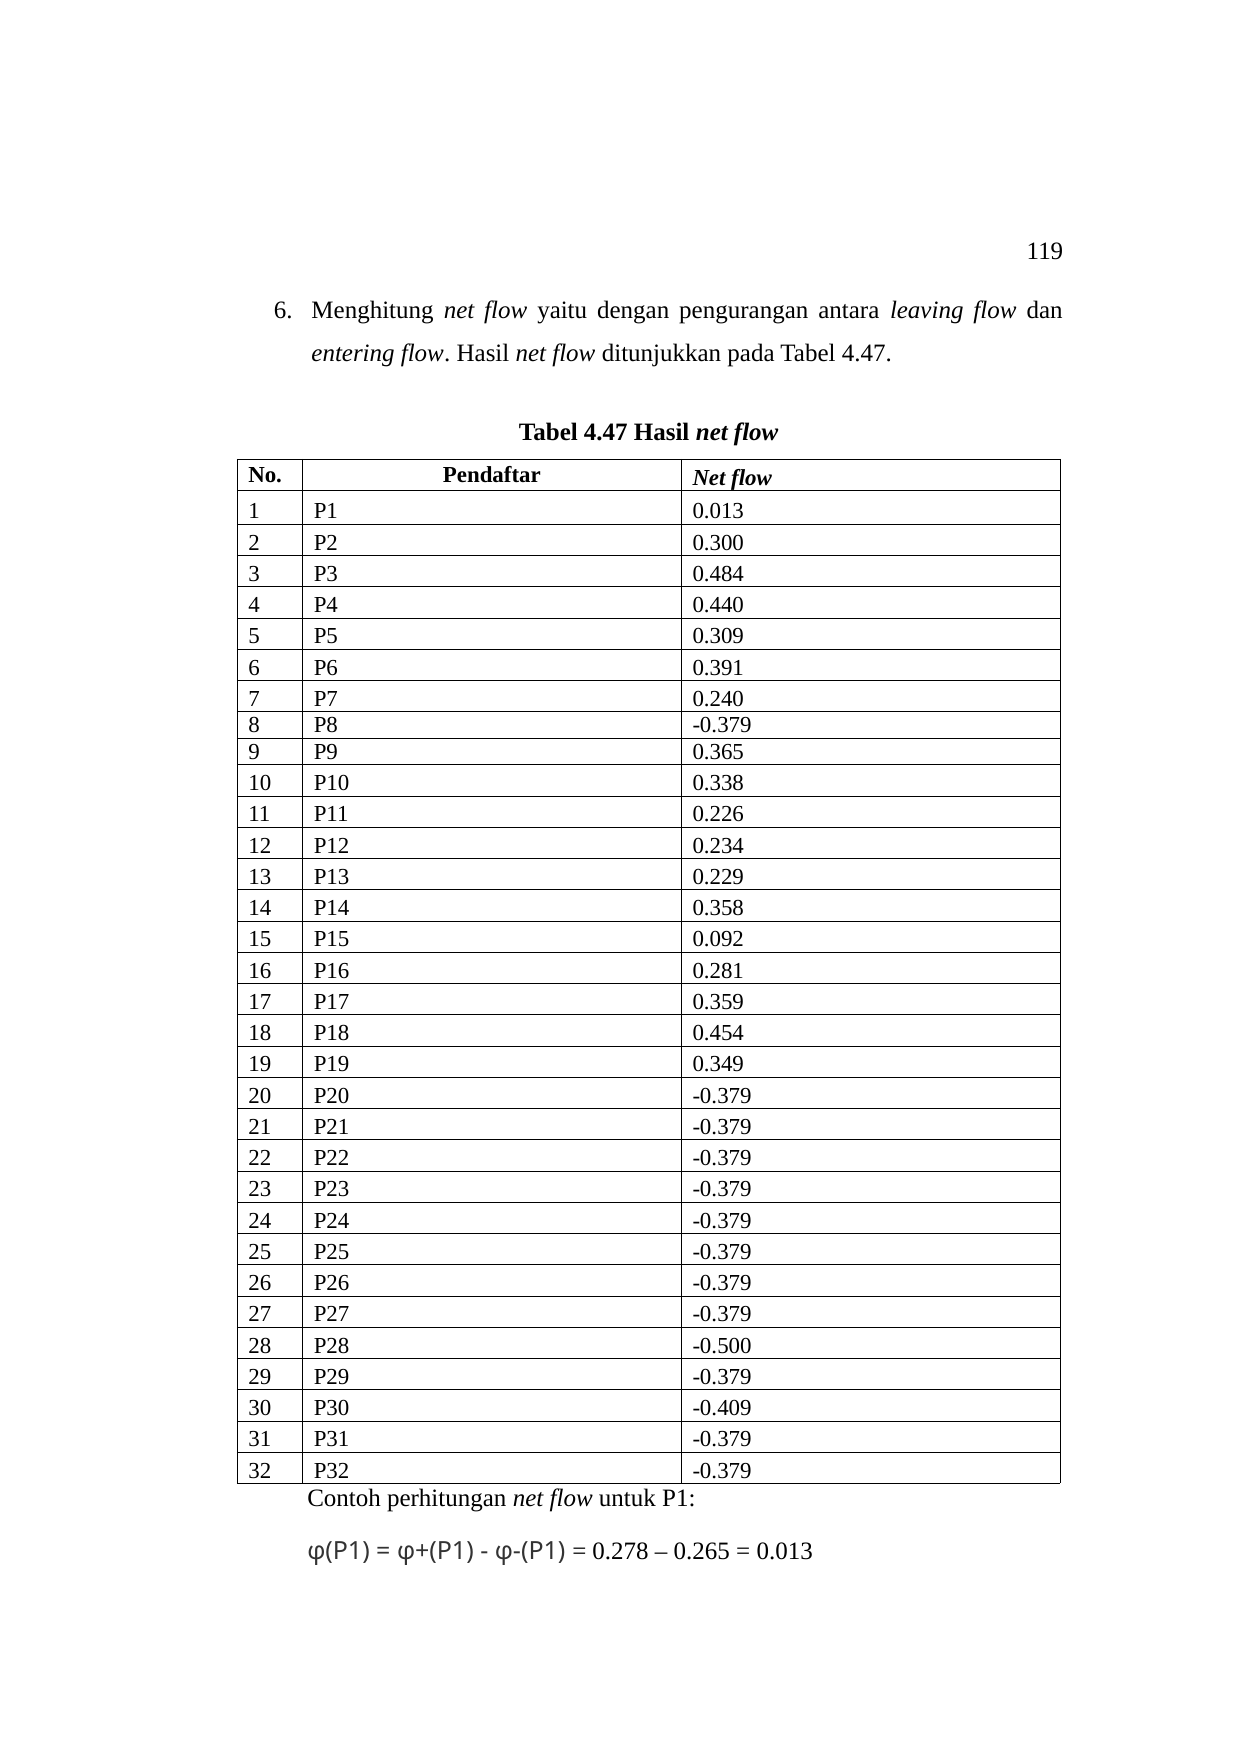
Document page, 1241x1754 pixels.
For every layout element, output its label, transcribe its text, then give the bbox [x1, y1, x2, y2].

table_cell 11 [238, 797, 302, 827]
table_cell P7 [303, 681, 681, 711]
table_cell 0.229 [682, 859, 1060, 889]
table_cell 12 [238, 828, 302, 858]
table_cell 7 [238, 681, 302, 711]
table_cell 0.391 [682, 650, 1060, 680]
table_cell P27 [303, 1297, 681, 1327]
table_cell -0.379 [682, 1297, 1060, 1327]
table_cell 0.349 [682, 1047, 1060, 1077]
table_cell 0.240 [682, 681, 1060, 711]
table_cell 29 [238, 1359, 302, 1389]
table_cell P30 [303, 1390, 681, 1421]
table_cell 22 [238, 1140, 302, 1171]
table_cell P24 [303, 1203, 681, 1233]
table_cell P26 [303, 1265, 681, 1296]
table_cell P23 [303, 1172, 681, 1202]
table_cell 4 [238, 587, 302, 618]
table_cell 0.300 [682, 525, 1060, 555]
table_cell P15 [303, 922, 681, 952]
table_cell 10 [238, 765, 302, 796]
table_cell -0.379 [682, 712, 1060, 738]
table_cell P12 [303, 828, 681, 858]
table_cell P17 [303, 984, 681, 1014]
table_cell P19 [303, 1047, 681, 1077]
table_cell 13 [238, 859, 302, 889]
table_cell P6 [303, 650, 681, 680]
table_cell 0.359 [682, 984, 1060, 1014]
table_cell 0.358 [682, 890, 1060, 921]
table_cell P9 [303, 739, 681, 764]
table_cell -0.379 [682, 1078, 1060, 1108]
table_cell P10 [303, 765, 681, 796]
table_cell 20 [238, 1078, 302, 1108]
table_cell -0.379 [682, 1203, 1060, 1233]
table_cell P32 [303, 1453, 681, 1483]
table_cell 0.234 [682, 828, 1060, 858]
table_cell P14 [303, 890, 681, 921]
table_cell P8 [303, 712, 681, 738]
table_cell 0.092 [682, 922, 1060, 952]
table_cell 1 [238, 491, 302, 524]
table_cell 6 [238, 650, 302, 680]
table_cell 32 [238, 1453, 302, 1483]
table_cell -0.379 [682, 1422, 1060, 1452]
table_cell 0.454 [682, 1015, 1060, 1046]
table_cell -0.379 [682, 1234, 1060, 1264]
table_cell 31 [238, 1422, 302, 1452]
table_cell 0.013 [682, 491, 1060, 524]
table_header Net flow [682, 460, 1060, 490]
table_cell 2 [238, 525, 302, 555]
table_cell P1 [303, 491, 681, 524]
table_cell 15 [238, 922, 302, 952]
table_cell P13 [303, 859, 681, 889]
table_cell P21 [303, 1109, 681, 1139]
table_cell 0.440 [682, 587, 1060, 618]
table_header No. [238, 460, 302, 490]
table_cell P22 [303, 1140, 681, 1171]
table_cell 8 [238, 712, 302, 738]
table_cell -0.379 [682, 1140, 1060, 1171]
text Contoh perhitungan net flow untuk P1: [236, 1483, 1063, 1512]
table_cell -0.379 [682, 1109, 1060, 1139]
table_cell 26 [238, 1265, 302, 1296]
table_cell -0.500 [682, 1328, 1060, 1358]
table_cell -0.379 [682, 1172, 1060, 1202]
table_cell 0.309 [682, 619, 1060, 649]
table_cell 27 [238, 1297, 302, 1327]
table_cell P20 [303, 1078, 681, 1108]
table_cell 16 [238, 953, 302, 983]
table_cell 5 [238, 619, 302, 649]
table_cell P18 [303, 1015, 681, 1046]
table_cell -0.409 [682, 1390, 1060, 1421]
table_cell 19 [238, 1047, 302, 1077]
table_cell P2 [303, 525, 681, 555]
table_cell 0.281 [682, 953, 1060, 983]
table_cell -0.379 [682, 1265, 1060, 1296]
table_cell 24 [238, 1203, 302, 1233]
table_cell P31 [303, 1422, 681, 1452]
table_cell 28 [238, 1328, 302, 1358]
table_cell -0.379 [682, 1453, 1060, 1483]
table_cell P28 [303, 1328, 681, 1358]
table_cell -0.379 [682, 1359, 1060, 1389]
text Tabel 4.47 Hasil net flow [236, 417, 1063, 446]
table_cell 18 [238, 1015, 302, 1046]
table_cell 23 [238, 1172, 302, 1202]
table_cell 0.365 [682, 739, 1060, 764]
table_cell 0.484 [682, 556, 1060, 586]
table_cell P11 [303, 797, 681, 827]
table_cell P25 [303, 1234, 681, 1264]
table_cell 17 [238, 984, 302, 1014]
table_cell P29 [303, 1359, 681, 1389]
table_cell 0.226 [682, 797, 1060, 827]
table_cell 9 [238, 739, 302, 764]
table_cell 21 [238, 1109, 302, 1139]
table_cell P4 [303, 587, 681, 618]
table_cell 3 [238, 556, 302, 586]
text φ(P1) = φ+(P1) - φ-(P1) = 0.278 – 0.265 = 0.013 [236, 1532, 1063, 1566]
table_cell P5 [303, 619, 681, 649]
table_header Pendaftar [303, 460, 681, 490]
table_cell 25 [238, 1234, 302, 1264]
table_cell P3 [303, 556, 681, 586]
table_cell P16 [303, 953, 681, 983]
table_cell 0.338 [682, 765, 1060, 796]
table_cell 14 [238, 890, 302, 921]
list Menghitung net flow yaitu dengan pengurangan antara leaving flow dan entering flow. Hasil net flow ditunjukkan pada Tabel 4.47. [274, 295, 1063, 367]
table_cell 30 [238, 1390, 302, 1421]
